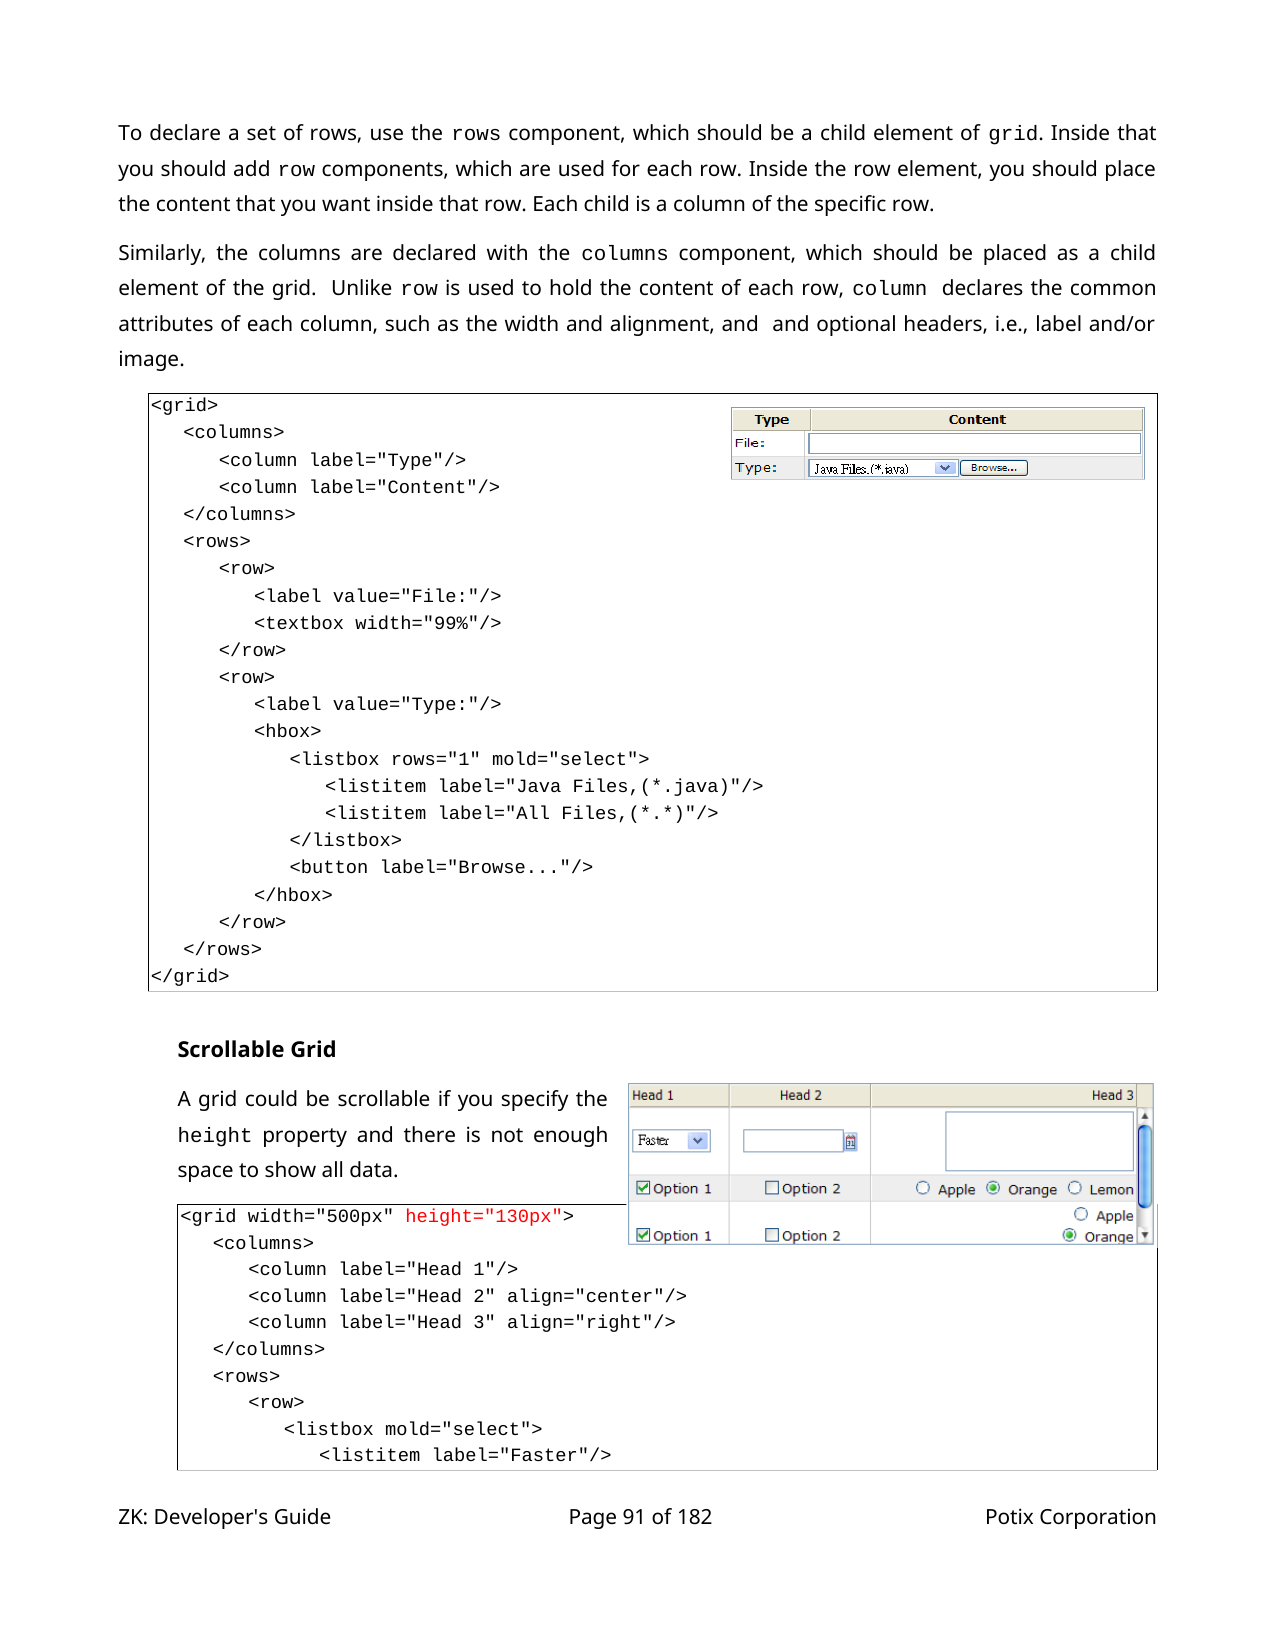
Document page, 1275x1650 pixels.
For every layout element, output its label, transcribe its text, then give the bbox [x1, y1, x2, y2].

text <row> [149, 556, 1157, 581]
text </hbox> [149, 882, 1157, 907]
text [1148, 420, 1157, 444]
text <label value="Type:"/> [149, 692, 1157, 716]
text To declare a set of rows, use the rows component, which should be a child element of grid. Inside that you should add row components, which are used for each row. Inside the row element, you should place the content that you want inside that row. Each child is a column of the specific row. [118, 118, 1157, 217]
text <hbox> [149, 719, 1157, 744]
text </listbox> [149, 828, 1157, 852]
text <grid width="500px" height="130px"> <columns> <column label="Head 1"/> <column label="Head 2" align="center"/> <column label="Head 3" align="right"/> </columns> <rows> <row> <listbox mold="select"> <listitem label="Faster"/> [178, 1205, 1157, 1470]
text <rows> [149, 529, 1157, 553]
text <listitem label="Java Files,(*.java)"/> [149, 774, 1157, 798]
text </grid> [149, 964, 1157, 991]
text <listbox rows="1" mold="select"> [149, 747, 1157, 771]
text <listitem label="All Files,(*.*)"/> [149, 801, 1157, 825]
text <grid> [149, 394, 1157, 417]
text Similarly, the columns are declared with the columns component, which should be placed as a child element of the grid. Unlike row is used to hold the content of each row, column declares the common attributes of each column, such as the width and alignment, and and optional headers, i.e., label and/or image. [118, 238, 1157, 372]
text <textbox width="99%"/> [149, 611, 1157, 635]
text A grid could be scrollable if you specify the height property and there is not enough space to show all data. [177, 1084, 626, 1183]
text </row> [149, 638, 1157, 662]
subtitle Scrollable Grid [177, 1034, 1157, 1064]
text <column label="Content"/> [149, 475, 1157, 499]
text <columns> [149, 420, 731, 444]
text </rows> [149, 937, 1157, 961]
text <button label="Browse..."/> [149, 855, 1157, 879]
text </columns> [149, 502, 1157, 526]
text </row> [149, 910, 1157, 934]
picture [731, 405, 1148, 480]
text <column label="Type"/> [149, 447, 731, 472]
text <label value="File:"/> [149, 583, 1157, 608]
text <row> [149, 665, 1157, 689]
picture [626, 1081, 1158, 1248]
